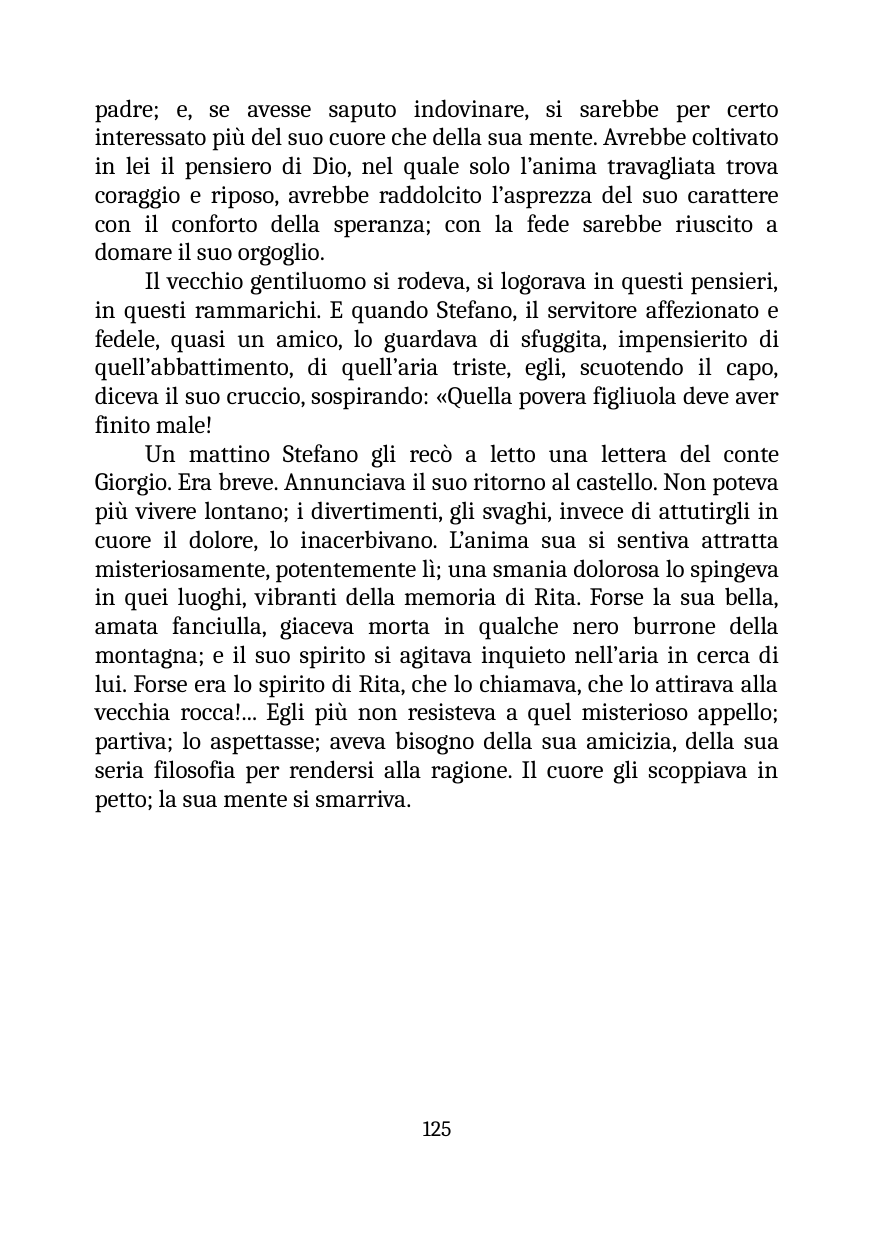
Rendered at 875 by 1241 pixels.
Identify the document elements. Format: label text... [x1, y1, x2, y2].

text padre; e, se avesse saputo indovinare, si sarebbe per certo interessato più del suo cuore che della sua mente. Avrebbe coltivato in lei il pensiero di Dio, nel quale solo l’anima travagliata trova coraggio e riposo, avrebbe raddolcito l’asprezza del suo carattere con il conforto della speranza; con la fede sarebbe riuscito a domare il suo orgoglio. [94, 94, 779, 267]
text Un mattino Stefano gli recò a letto una lettera del conte Giorgio. Era breve. Annunciava il suo ritorno al castello. Non poteva più vivere lontano; i divertimenti, gli svaghi, invece di attutirgli in cuore il dolore, lo inacerbivano. L’anima sua si sentiva attratta misteriosamente, potentemente lì; una smania dolorosa lo spingeva in quei luoghi, vibranti della memoria di Rita. Forse la sua bella, amata fanciulla, giaceva morta in qualche nero burrone della montagna; e il suo spirito si agitava inquieto nell’aria in cerca di lui. Forse era lo spirito di Rita, che lo chiamava, che lo attirava alla vecchia rocca!... Egli più non resisteva a quel misterioso appello; partiva; lo aspettasse; aveva bisogno della sua amicizia, della sua seria filosofia per rendersi alla ragione. Il cuore gli scoppiava in petto; la sua mente si smarriva. [94, 439, 779, 813]
text Il vecchio gentiluomo si rodeva, si logorava in questi pensieri, in questi rammarichi. E quando Stefano, il servitore affezionato e fedele, quasi un amico, lo guardava di sfuggita, impensierito di quell’abbattimento, di quell’aria triste, egli, scuotendo il capo, diceva il suo cruccio, sospirando: «Quella povera figliuola deve aver finito male! [94, 267, 779, 439]
